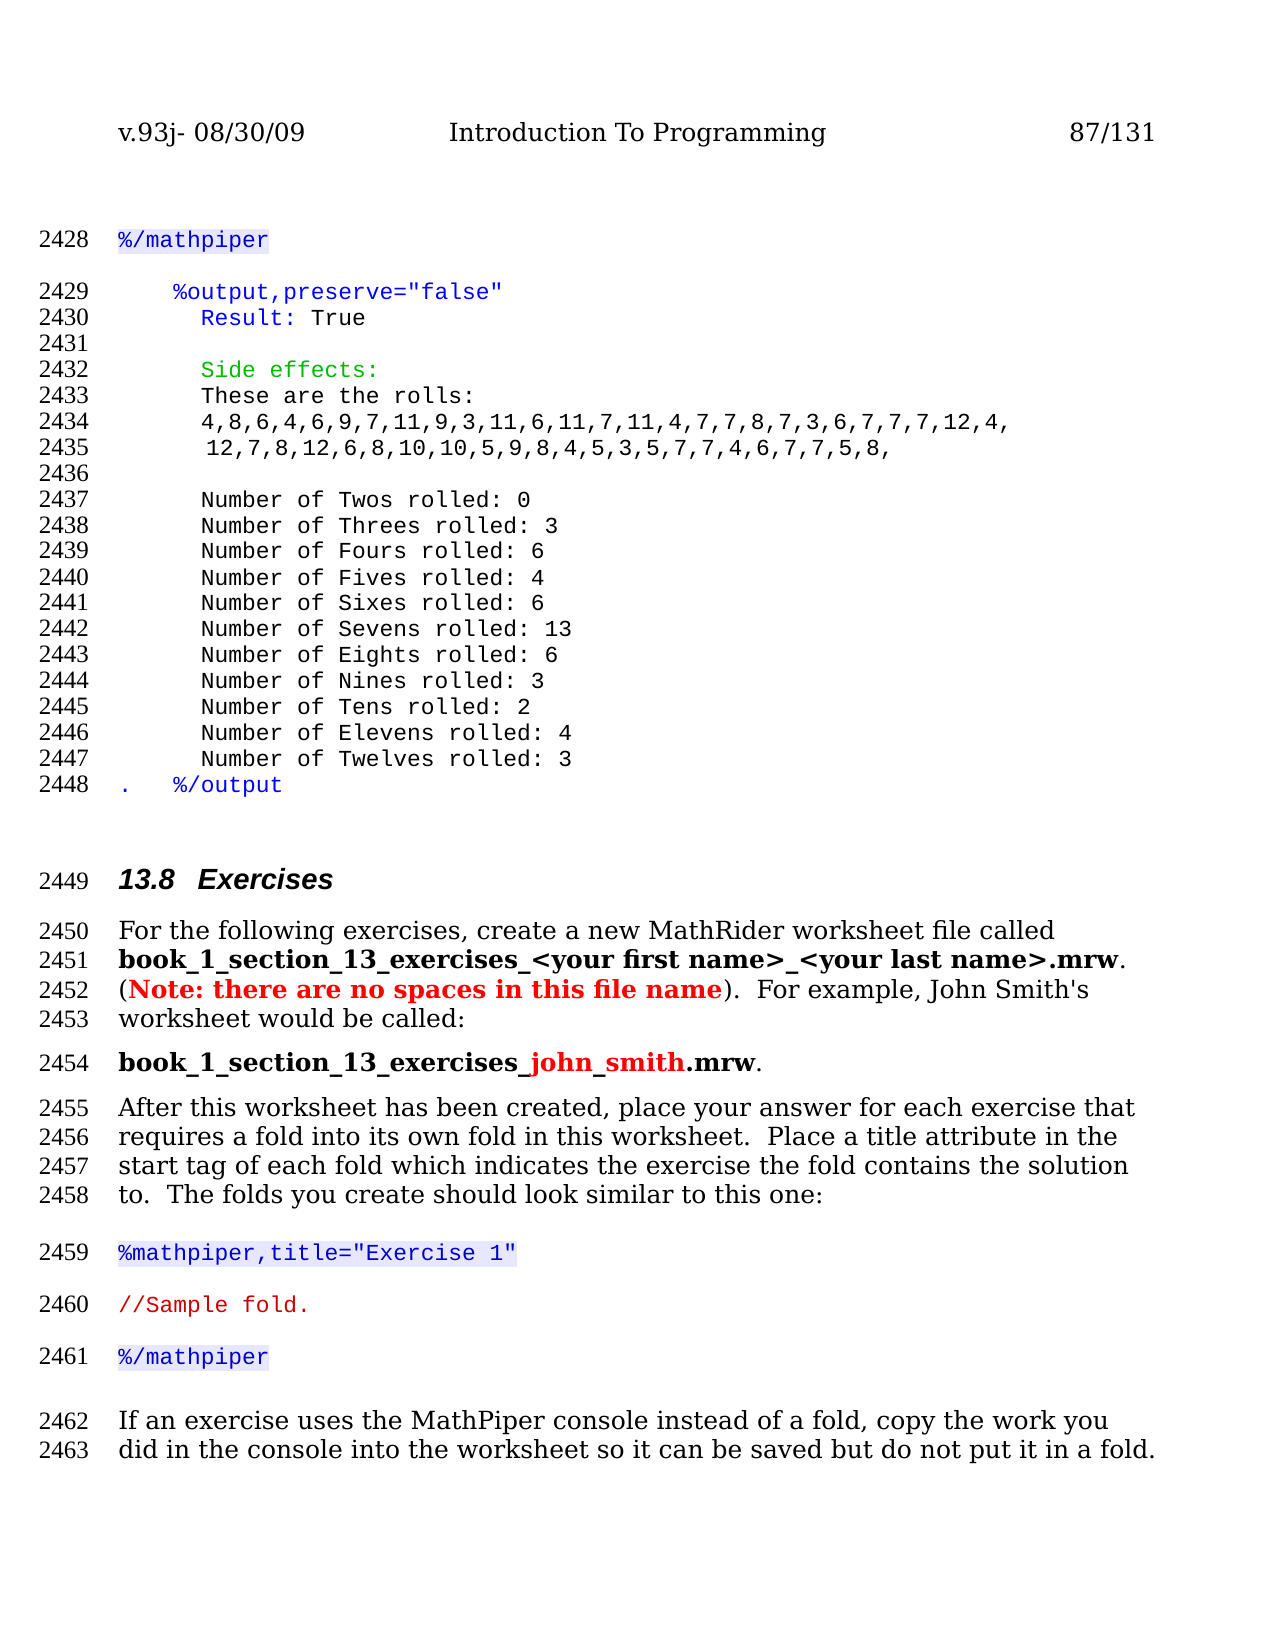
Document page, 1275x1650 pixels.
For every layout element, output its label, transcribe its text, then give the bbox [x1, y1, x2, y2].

text Result: True [118, 306, 1157, 332]
text //Sample fold. [118, 1293, 1157, 1319]
text After this worksheet has been created, place your answer for each exercise that requires a fold into its own fold in this worksheet. Place a title attribute in the start tag of each fold which indicates the exercise the fold contains the solution to. The folds you create should look similar to this one: [118, 1093, 1157, 1209]
text 4,8,6,4,6,9,7,11,9,3,11,6,11,7,11,4,7,7,8,7,3,6,7,7,7,12,4, [118, 410, 1157, 436]
subtitle Exercises [118, 862, 1157, 895]
text If an exercise uses the MathPiper console instead of a fold, copy the work you did in the console into the worksheet so it can be saved but do not put it in a fold. [118, 1406, 1157, 1464]
text Number of Nines rolled: 3 [118, 669, 1157, 696]
text Number of Sixes rolled: 6 [118, 592, 1157, 618]
text Number of Tens rolled: 2 [118, 696, 1157, 721]
text %/mathpiper [118, 229, 1157, 254]
text Number of Sevens rolled: 13 [118, 618, 1157, 644]
text %output,preserve="false" [118, 281, 1157, 306]
text Number of Elevens rolled: 4 [118, 721, 1157, 747]
text These are the rolls: [118, 384, 1157, 410]
text %/mathpiper [118, 1345, 1157, 1371]
text Side effects: [118, 358, 1157, 384]
text Number of Threes rolled: 3 [118, 514, 1157, 540]
text Number of Fives rolled: 4 [118, 566, 1157, 592]
text For the following exercises, create a new MathRider worksheet file called book_1_section_13_exercises_<your first name>_<your last name>.mrw. (Note: there are no spaces in this file name). For example, John Smith's worksheet would be called: [118, 916, 1157, 1033]
text book_1_section_13_exercises_john_smith.mrw. [118, 1048, 1157, 1078]
text 12,7,8,12,6,8,10,10,5,9,8,4,5,3,5,7,7,4,6,7,7,5,8, [118, 436, 1157, 462]
text Number of Eights rolled: 6 [118, 644, 1157, 669]
text Number of Twelves rolled: 3 [118, 747, 1157, 773]
text Number of Twos rolled: 0 [118, 488, 1157, 514]
text Number of Fours rolled: 6 [118, 540, 1157, 566]
text %mathpiper,title="Exercise 1" [118, 1241, 1157, 1267]
text . %/output [118, 773, 1157, 799]
